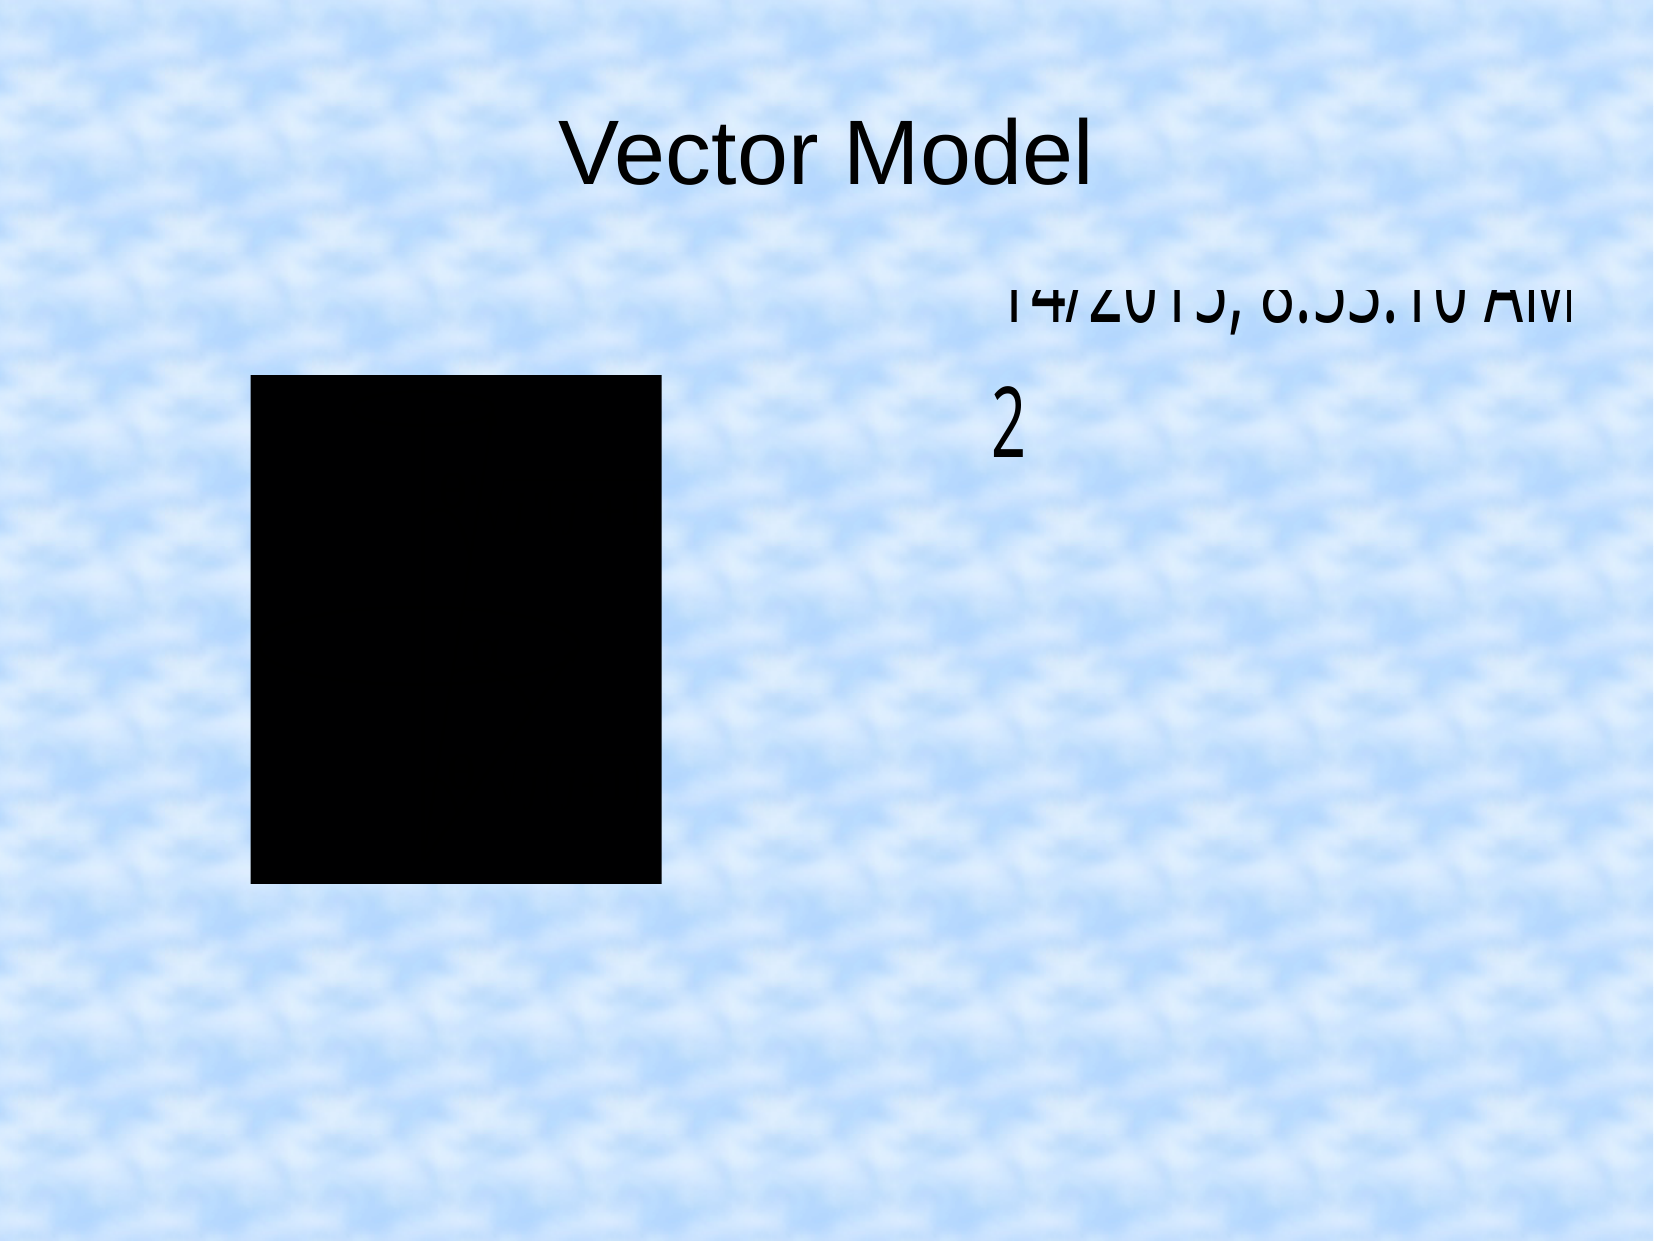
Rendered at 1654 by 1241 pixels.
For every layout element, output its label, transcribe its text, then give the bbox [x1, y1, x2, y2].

title Vector Model [82, 49, 1571, 257]
picture [0, 0, 1654, 1241]
